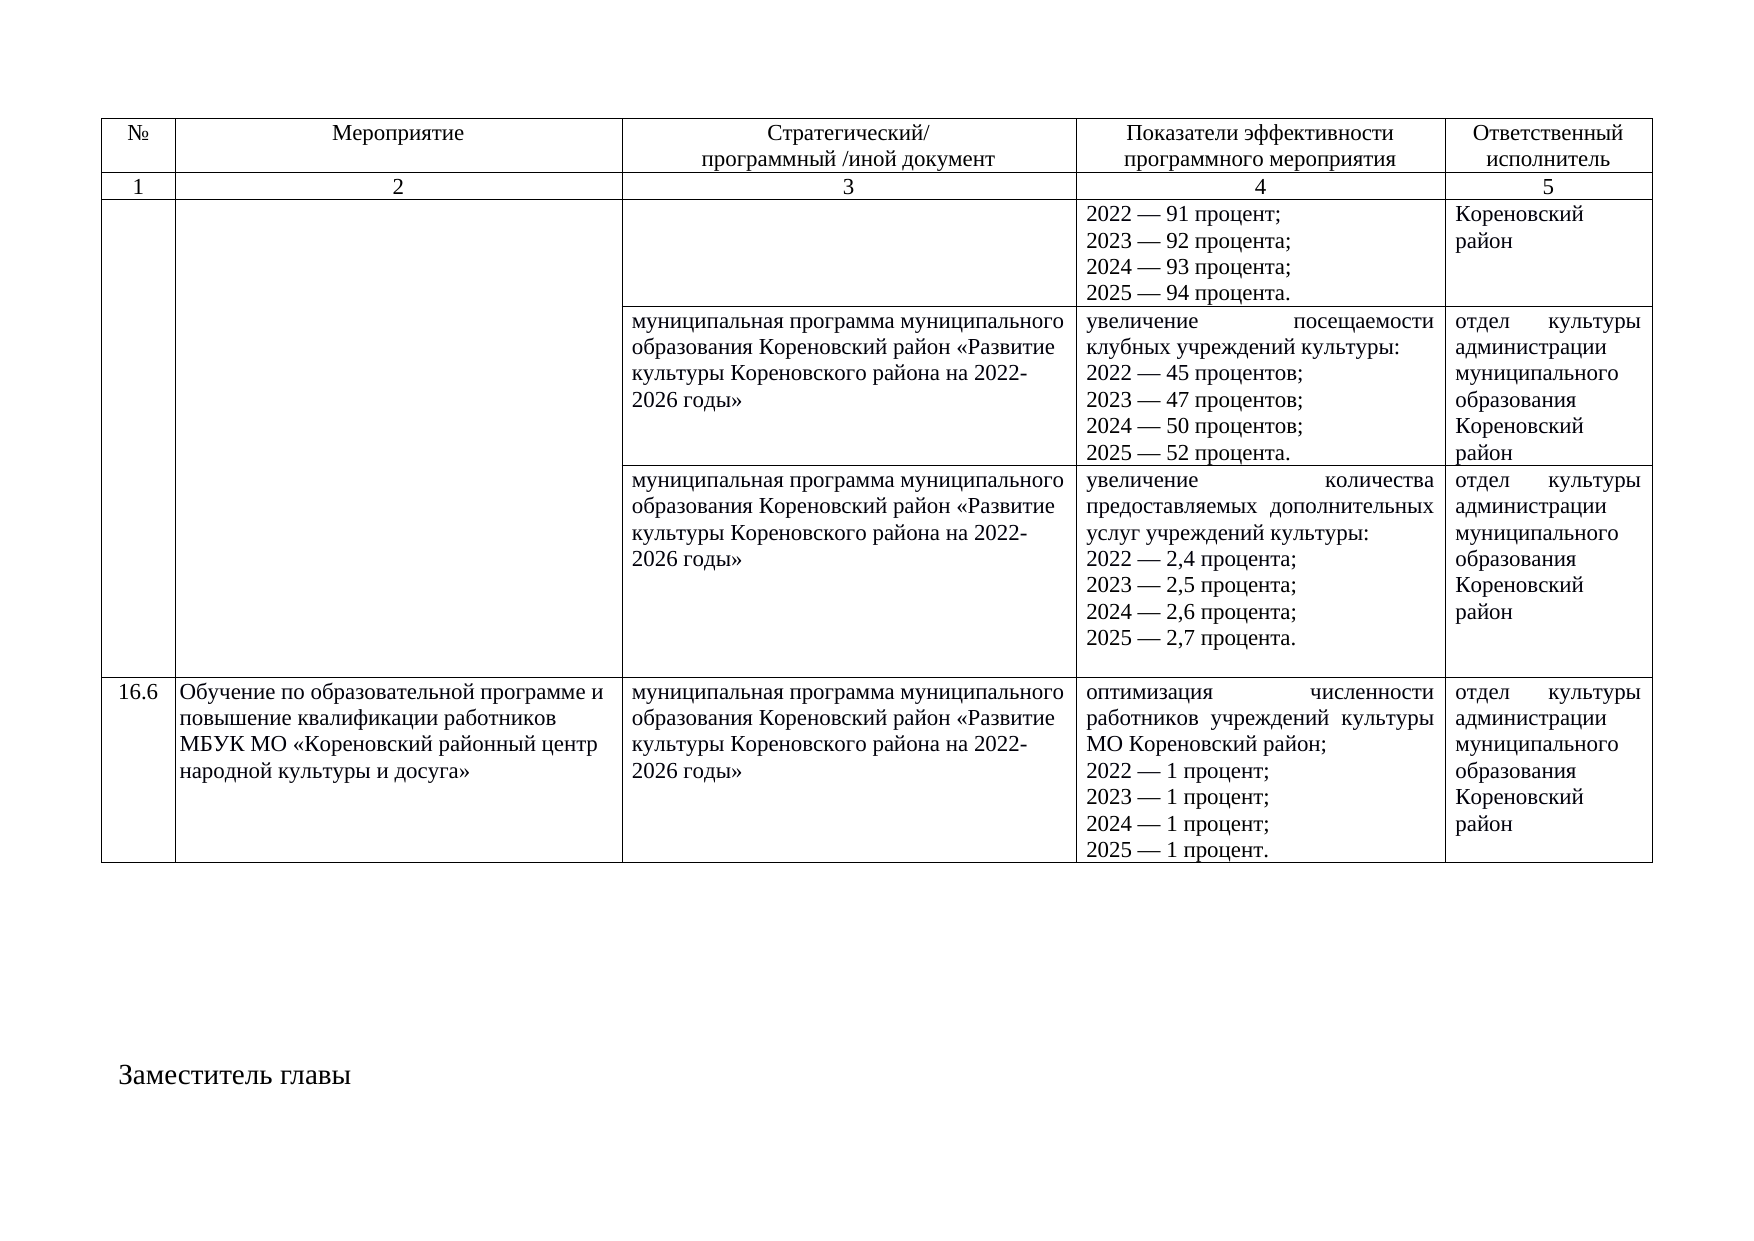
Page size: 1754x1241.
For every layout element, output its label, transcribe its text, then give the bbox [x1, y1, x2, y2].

table_cell отдел культуры администрации муниципального образования Кореновский район [1446, 307, 1652, 465]
table_cell муниципальная программа муниципального образования Кореновский район «Развитие культуры Кореновского района на 2022-2026 годы» [623, 678, 1076, 862]
table_cell 2022 — 91 процент; 2023 — 92 процента; 2024 — 93 процента; 2025 — 94 процента. [1077, 200, 1445, 306]
table_cell муниципальная программа муниципального образования Кореновский район «Развитие культуры Кореновского района на 2022-2026 годы» [623, 307, 1076, 465]
table_cell Кореновский район [1446, 200, 1652, 306]
table_cell 16.6 [102, 678, 175, 862]
table_cell [623, 200, 1076, 306]
table_cell увеличение количества предоставляемых дополнительных услуг учреждений культуры: 2022 — 2,4 процента; 2023 — 2,5 процента; 2024 — 2,6 процента; 2025 — 2,7 процента. [1077, 466, 1445, 677]
table_header Показатели эффективности программного мероприятия [1077, 119, 1445, 172]
table_header № [102, 119, 175, 172]
table_cell отдел культуры администрации муниципального образования Кореновский район [1446, 466, 1652, 677]
table_cell оптимизация численности работников учреждений культуры МО Кореновский район; 2022 — 1 процент; 2023 — 1 процент; 2024 — 1 процент; 2025 — 1 процент. [1077, 678, 1445, 862]
table_cell муниципальная программа муниципального образования Кореновский район «Развитие культуры Кореновского района на 2022-2026 годы» [623, 466, 1076, 677]
table_cell 5 [1446, 173, 1652, 199]
table_header Мероприятие [176, 119, 622, 172]
table_cell 3 [623, 173, 1076, 199]
table_cell [102, 200, 175, 677]
table_cell отдел культуры администрации муниципального образования Кореновский район [1446, 678, 1652, 862]
table_cell увеличение посещаемости клубных учреждений культуры: 2022 — 45 процентов; 2023 — 47 процентов; 2024 — 50 процентов; 2025 — 52 процента. [1077, 307, 1445, 465]
table_cell [176, 200, 622, 677]
text Заместитель главы [118, 1057, 1636, 1091]
table_cell 4 [1077, 173, 1445, 199]
table_header Ответственный исполнитель [1446, 119, 1652, 172]
table_header Стратегический/ программный /иной документ [623, 119, 1076, 172]
table_cell 1 [102, 173, 175, 199]
table_cell Обучение по образовательной программе и повышение квалификации работников МБУК МО «Кореновский районный центр народной культуры и досуга» [176, 678, 622, 862]
table_cell 2 [176, 173, 622, 199]
